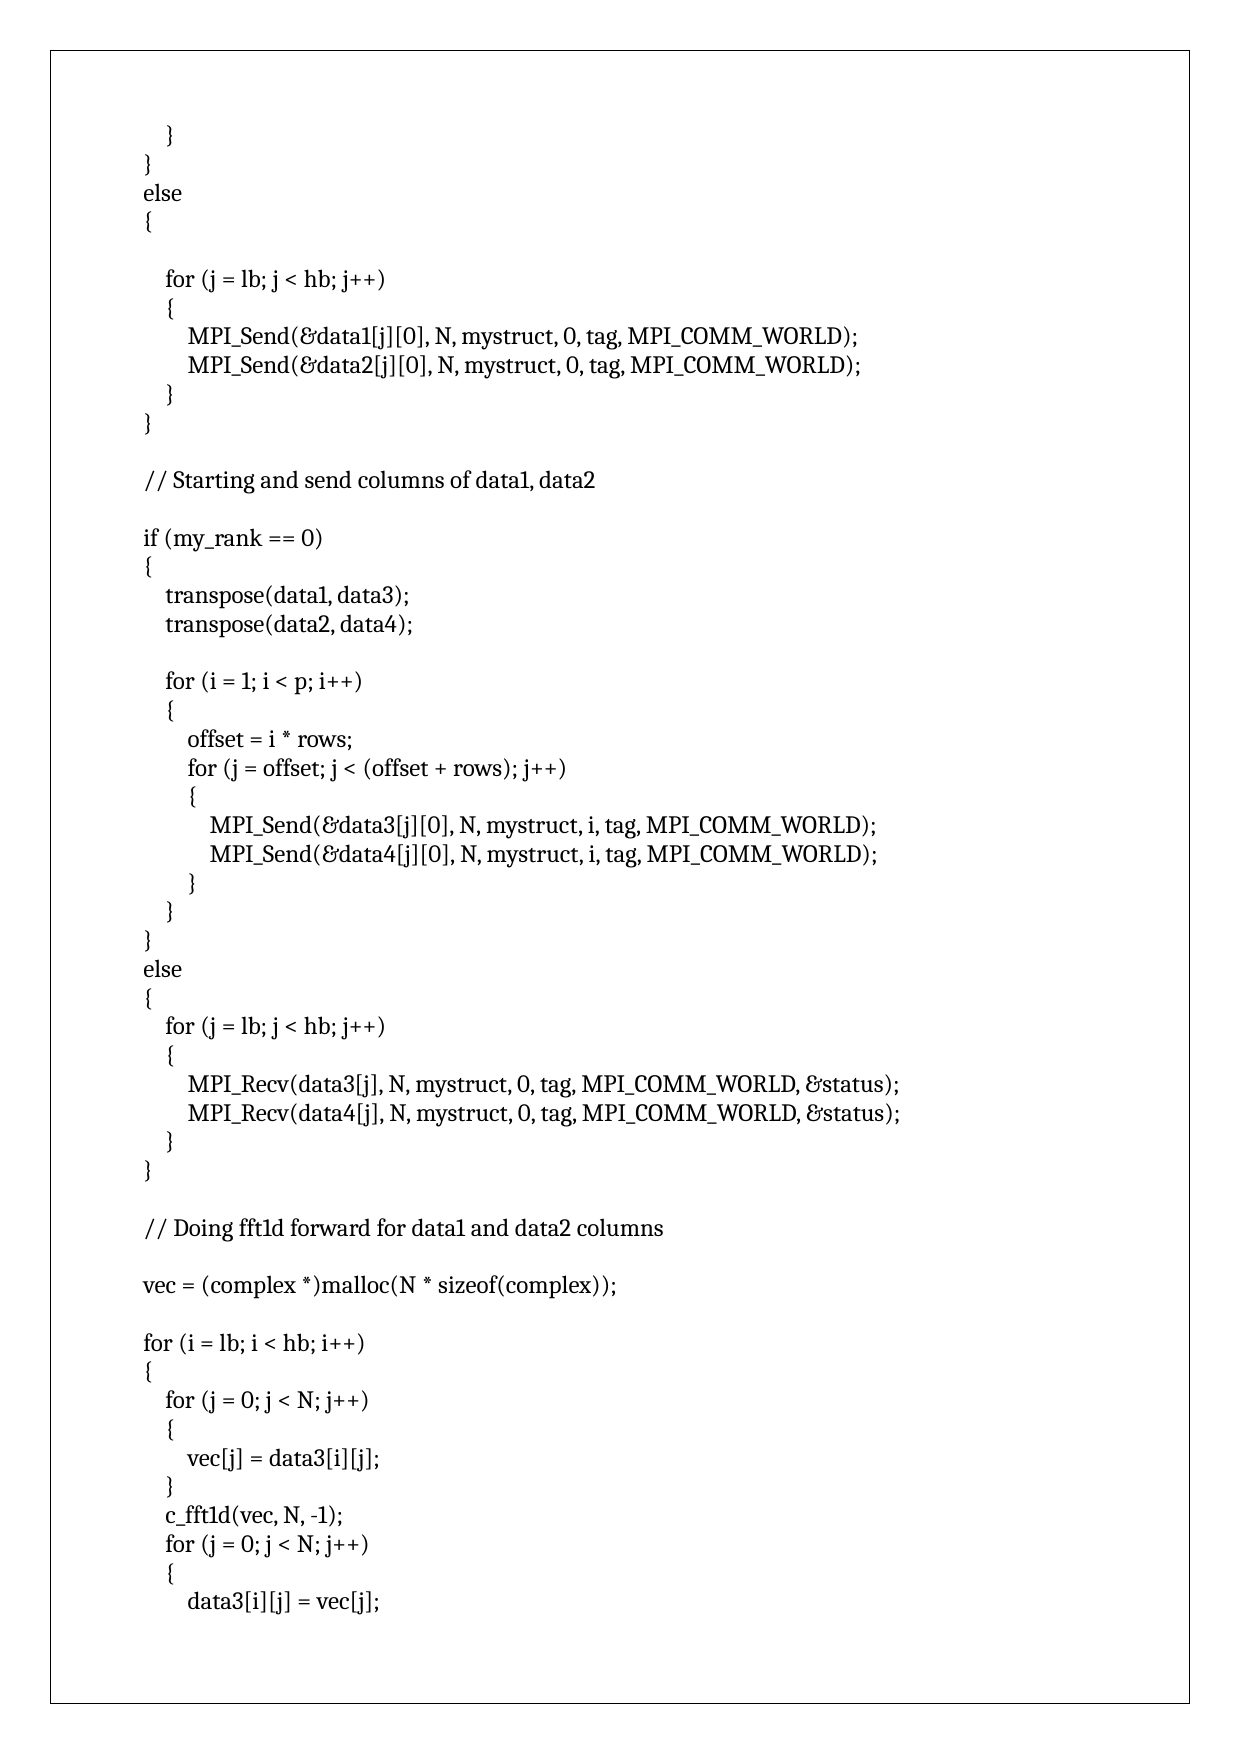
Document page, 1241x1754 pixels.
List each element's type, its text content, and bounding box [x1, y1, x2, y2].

text MPI_Send(&data4[j][0], N, mystruct, i, tag, MPI_COMM_WORLD); [121, 840, 1119, 868]
text data3[i][j] = vec[j]; [121, 1587, 1119, 1616]
text } [121, 1156, 1119, 1185]
text MPI_Send(&data1[j][0], N, mystruct, 0, tag, MPI_COMM_WORLD); [121, 322, 1119, 351]
text // Starting and send columns of data1, data2 [121, 466, 1119, 495]
text } [121, 408, 1119, 437]
text } [121, 121, 1119, 150]
text // Doing fft1d forward for data1 and data2 columns [121, 1213, 1119, 1242]
text } [121, 926, 1119, 955]
text } [121, 868, 1119, 897]
text { [121, 552, 1119, 581]
text { [121, 207, 1119, 236]
text for (j = 0; j < N; j++) [121, 1530, 1119, 1558]
text if (my_rank == 0) [121, 523, 1119, 552]
text MPI_Recv(data4[j], N, mystruct, 0, tag, MPI_COMM_WORLD, &status); [121, 1098, 1119, 1127]
text vec = (complex *)malloc(N * sizeof(complex)); [121, 1271, 1119, 1300]
text { [121, 782, 1119, 811]
text MPI_Send(&data3[j][0], N, mystruct, i, tag, MPI_COMM_WORLD); [121, 811, 1119, 840]
text } [121, 380, 1119, 408]
text { [121, 293, 1119, 322]
text MPI_Send(&data2[j][0], N, mystruct, 0, tag, MPI_COMM_WORLD); [121, 351, 1119, 380]
text { [121, 1558, 1119, 1587]
text { [121, 1415, 1119, 1443]
text { [121, 1357, 1119, 1386]
text { [121, 696, 1119, 725]
text } [121, 150, 1119, 178]
text MPI_Recv(data3[j], N, mystruct, 0, tag, MPI_COMM_WORLD, &status); [121, 1070, 1119, 1098]
text { [121, 1041, 1119, 1070]
text for (j = 0; j < N; j++) [121, 1386, 1119, 1415]
text transpose(data2, data4); [121, 610, 1119, 638]
text for (i = 1; i < p; i++) [121, 667, 1119, 696]
text transpose(data1, data3); [121, 581, 1119, 610]
text for (i = lb; i < hb; i++) [121, 1328, 1119, 1357]
text c_fft1d(vec, N, -1); [121, 1501, 1119, 1530]
text } [121, 897, 1119, 926]
text offset = i * rows; [121, 725, 1119, 753]
text else [121, 178, 1119, 207]
text for (j = lb; j < hb; j++) [121, 1012, 1119, 1041]
text } [121, 1472, 1119, 1501]
text vec[j] = data3[i][j]; [121, 1443, 1119, 1472]
text { [121, 983, 1119, 1012]
text for (j = lb; j < hb; j++) [121, 265, 1119, 293]
text for (j = offset; j < (offset + rows); j++) [121, 753, 1119, 782]
text } [121, 1127, 1119, 1156]
text else [121, 955, 1119, 983]
